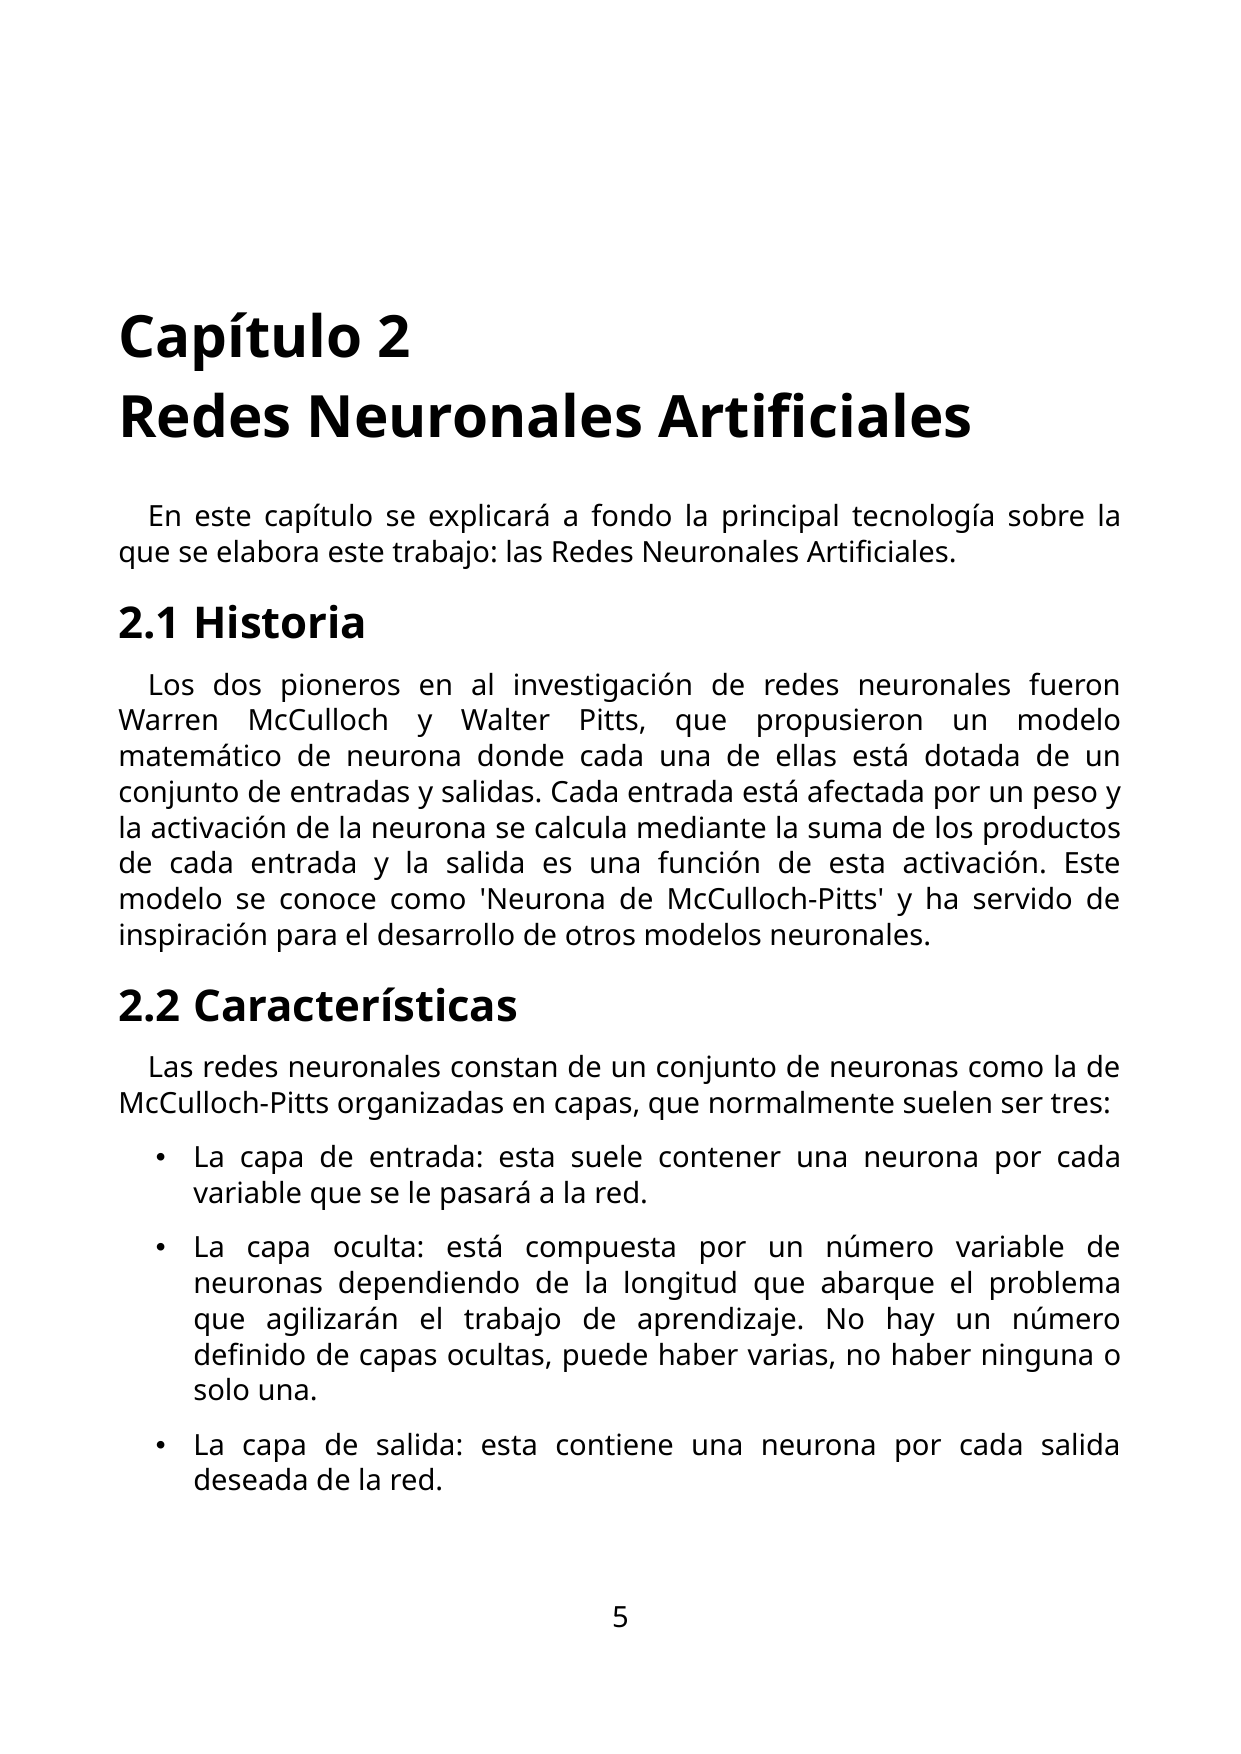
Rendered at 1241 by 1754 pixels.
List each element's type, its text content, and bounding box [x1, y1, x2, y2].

subtitle Historia [118, 592, 1122, 651]
text En este capítulo se explicará a fondo la principal tecnología sobre la que se elabora este trabajo: las Redes Neuronales Artificiales. [118, 496, 1122, 571]
list La capa oculta: está compuesta por un número variable de neuronas dependiendo de la longitud que abarque el problema que agilizarán el trabajo de aprendizaje. No hay un número definido de capas ocultas, puede haber varias, no haber ninguna o solo una. [156, 1227, 1122, 1409]
text Los dos pioneros en al investigación de redes neuronales fueron Warren McCulloch y Walter Pitts, que propusieron un modelo matemático de neurona donde cada una de ellas está dotada de un conjunto de entradas y salidas. Cada entrada está afectada por un peso y la activación de la neurona se calcula mediante la suma de los productos de cada entrada y la salida es una función de esta activación. Este modelo se conoce como 'Neurona de McCulloch-Pitts' y ha servido de inspiración para el desarrollo de otros modelos neuronales. [118, 664, 1122, 954]
subtitle Redes Neuronales Artificiales [118, 295, 1122, 454]
list La capa de entrada: esta suele contener una neurona por cada variable que se le pasará a la red. [156, 1137, 1122, 1212]
subtitle Características [118, 974, 1122, 1034]
list La capa de salida: esta contiene una neurona por cada salida deseada de la red. [156, 1424, 1122, 1499]
text Las redes neuronales constan de un conjunto de neuronas como la de McCulloch-Pitts organizadas en capas, que normalmente suelen ser tres: [118, 1047, 1122, 1122]
